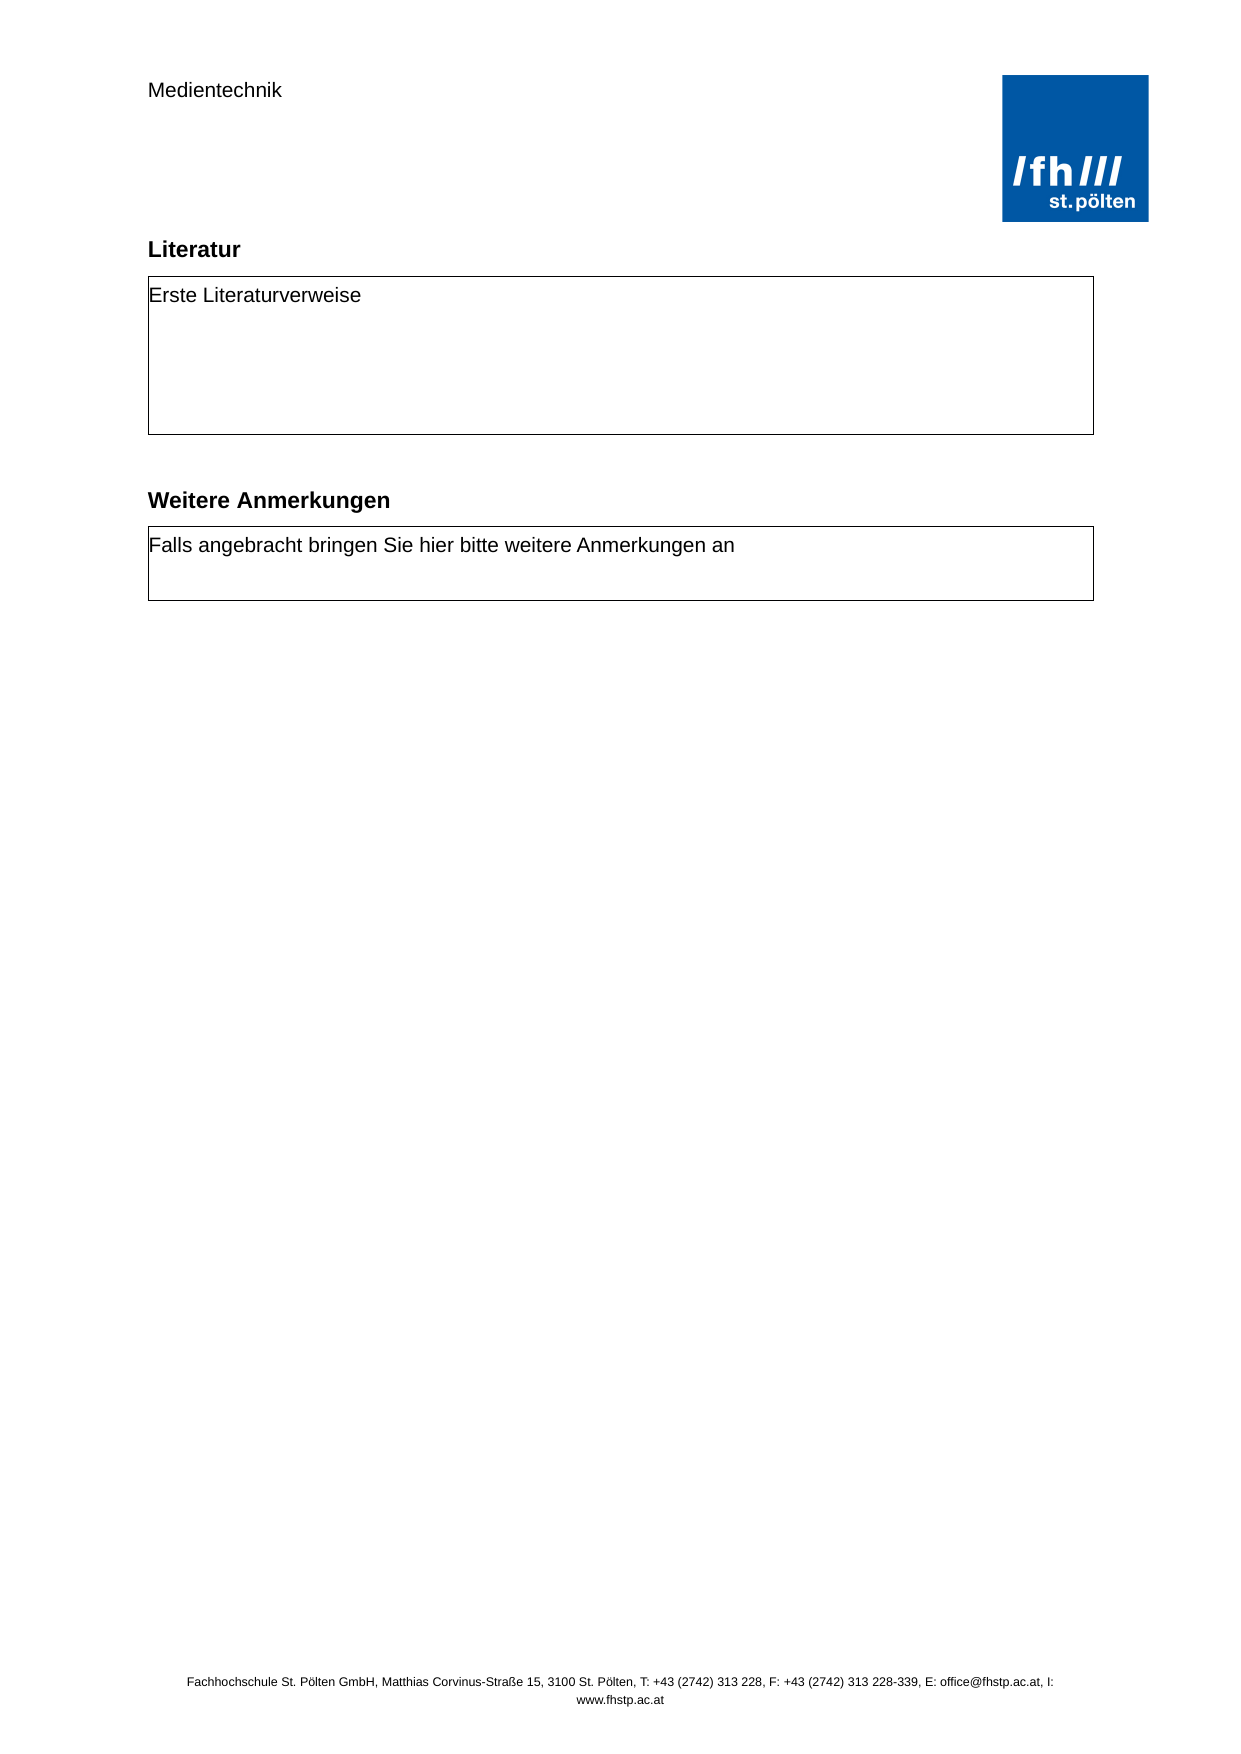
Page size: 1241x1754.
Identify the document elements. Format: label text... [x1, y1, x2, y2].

picture [1002, 75, 1149, 222]
table_header Erste Literaturverweise [149, 277, 1093, 433]
text Literatur [148, 236, 1092, 263]
text Weitere Anmerkungen [148, 487, 1092, 513]
table_header Falls angebracht bringen Sie hier bitte weitere Anmerkungen an [149, 527, 1093, 599]
